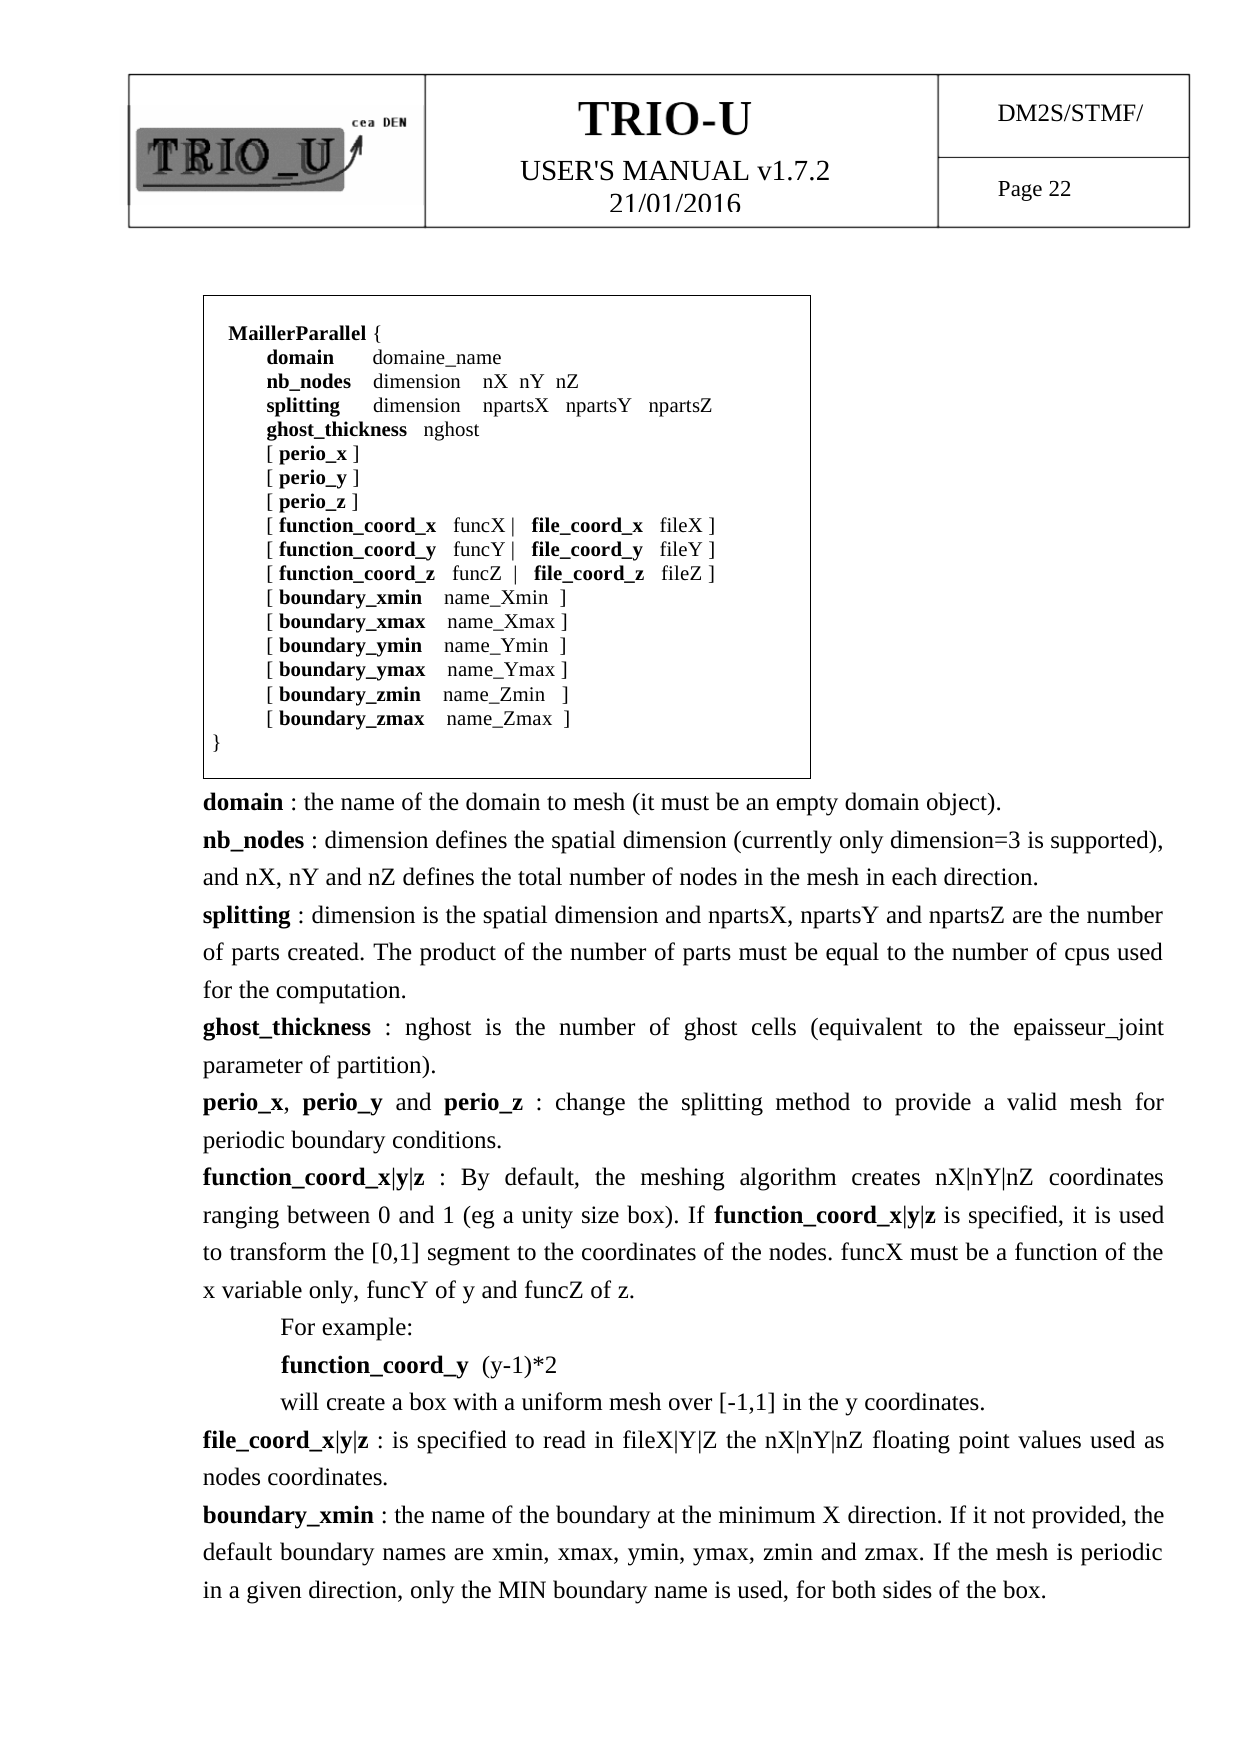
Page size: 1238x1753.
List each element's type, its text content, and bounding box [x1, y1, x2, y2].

text For example: [203, 1304, 1165, 1341]
text function_coord_y (y-1)*2 [203, 1341, 1165, 1379]
text function_coord_x|y|z : By default, the meshing algorithm creates nX|nY|nZ coordinates ranging between 0 and 1 (eg a unity size box). If function_coord_x|y|z is specified, it is used to transform the [0,1] segment to the coordinates of the nodes. funcX must be a function of the x variable only, funcY of y and funcZ of z. [203, 1154, 1165, 1304]
text splitting : dimension is the spatial dimension and npartsX, npartsY and npartsZ are the number of parts created. The product of the number of parts must be equal to the number of cpus used for the computation. [203, 891, 1165, 1004]
text file_coord_x|y|z : is specified to read in fileX|Y|Z the nX|nY|nZ floating point values used as nodes coordinates. [203, 1416, 1165, 1491]
text perio_x, perio_y and perio_z : change the splitting method to provide a valid mesh for periodic boundary conditions. [203, 1079, 1165, 1154]
text nb_nodes : dimension defines the spatial dimension (currently only dimension=3 is supported), and nX, nY and nZ defines the total number of nodes in the mesh in each direction. [203, 816, 1165, 891]
text boundary_xmin : the name of the boundary at the minimum X direction. If it not provided, the default boundary names are xmin, xmax, ymin, ymax, zmin and zmax. If the mesh is periodic in a given direction, only the MIN boundary name is used, for both sides of the box. [203, 1491, 1165, 1604]
text ghost_thickness : nghost is the number of ghost cells (equivalent to the epaisseur_joint parameter of partition). [203, 1004, 1165, 1079]
text domain : the name of the domain to mesh (it must be an empty domain object). [203, 779, 1165, 816]
text will create a box with a uniform mesh over [-1,1] in the y coordinates. [203, 1379, 1165, 1416]
table_header MaillerParallel { domain domaine_name nb_nodes dimension nX nY nZ splitting dimension npartsX npartsY npartsZ ghost_thickness nghost [ perio_x ] [ perio_y ] [ perio_z ] [ function_coord_x funcX | file_coord_x fileX ] [ function_coord_y funcY | file_coord_y fileY ] [ function_coord_z funcZ | file_coord_z fileZ ] [ boundary_xmin name_Xmin ] [ boundary_xmax name_Xmax ] [ boundary_ymin name_Ymin ] [ boundary_ymax name_Ymax ] [ boundary_zmin name_Zmin ] [ boundary_zmax name_Zmax ] } [204, 296, 810, 778]
